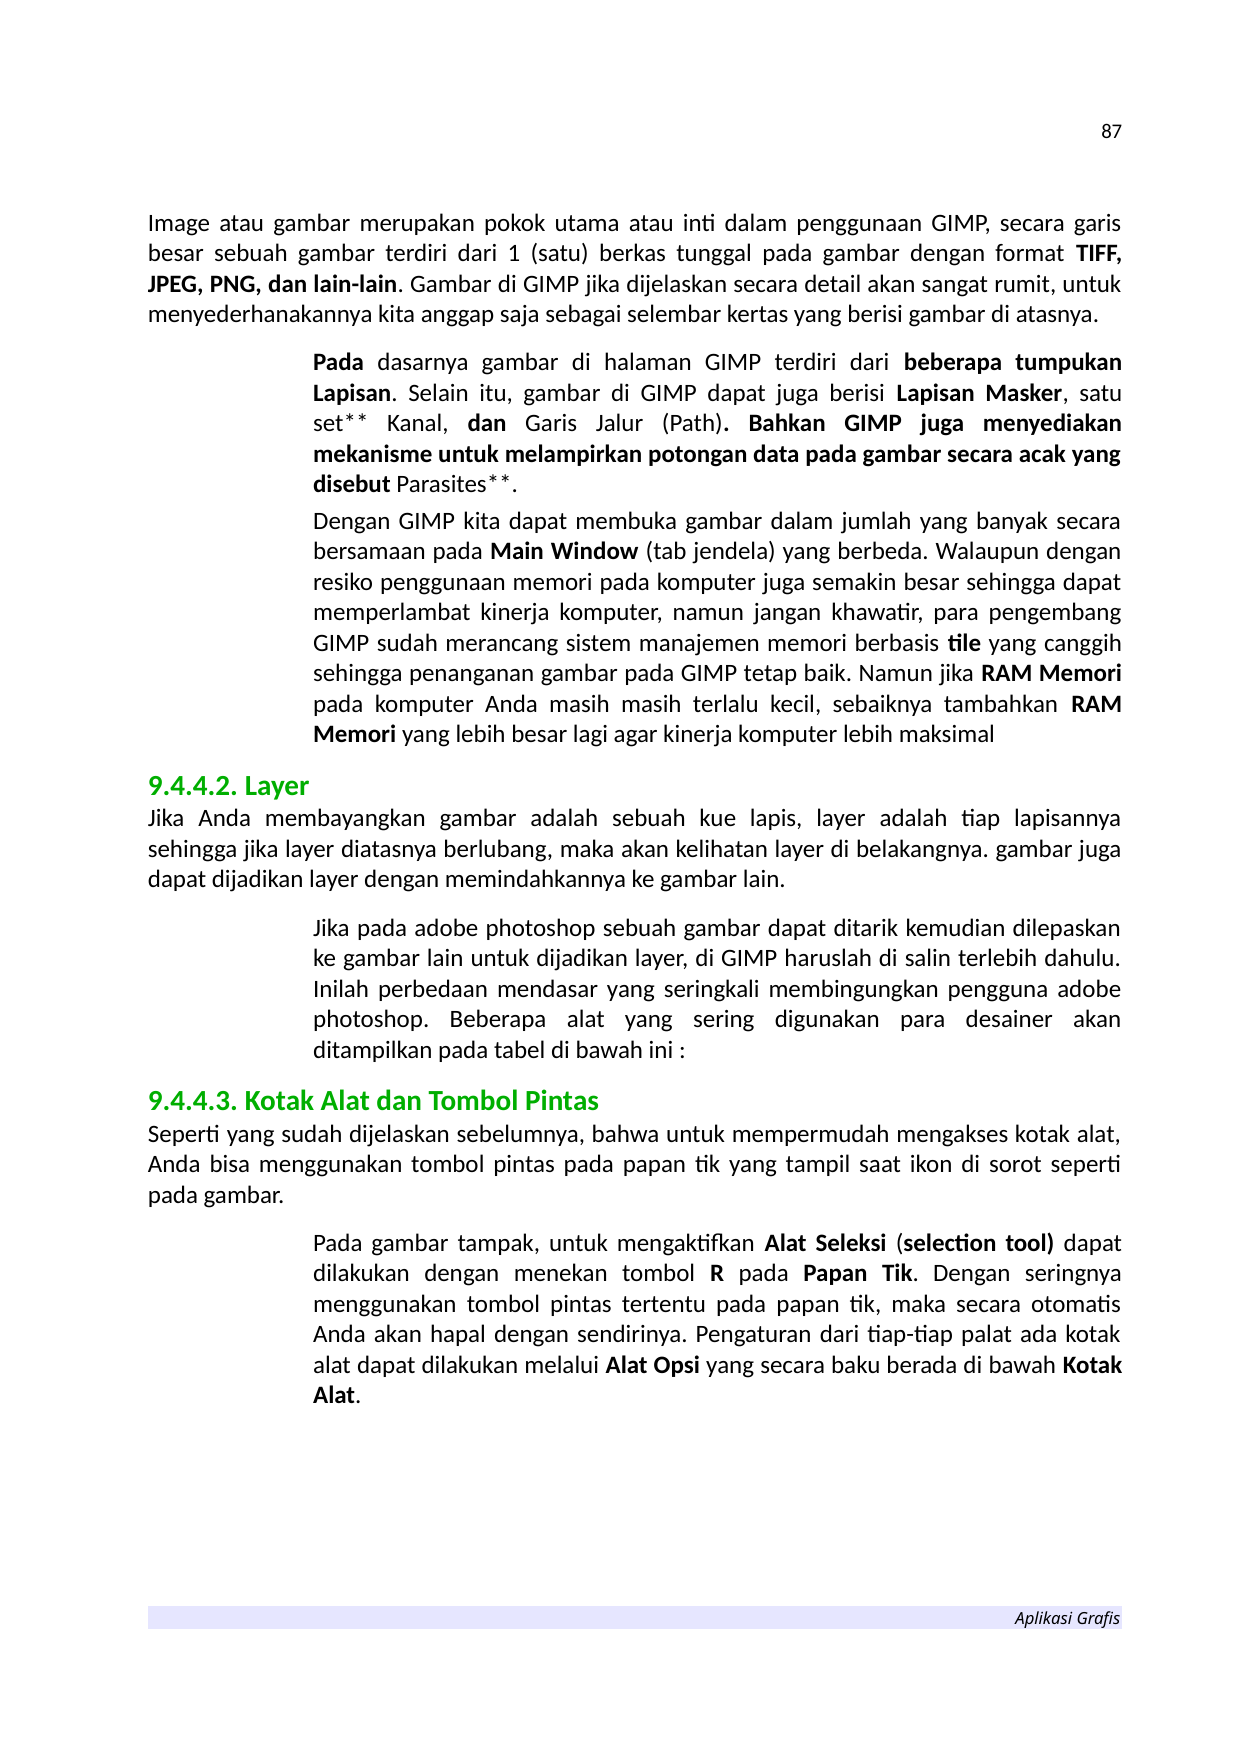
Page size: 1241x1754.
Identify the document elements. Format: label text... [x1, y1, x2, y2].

text Image atau gambar merupakan pokok utama atau inti dalam penggunaan GIMP, secara garis besar sebuah gambar terdiri dari 1 (satu) berkas tunggal pada gambar dengan format TIFF, JPEG, PNG, dan lain-lain. Gambar di GIMP jika dijelaskan secara detail akan sangat rumit, untuk menyederhanakannya kita anggap saja sebagai selembar kertas yang berisi gambar di atasnya. [148, 207, 1122, 329]
text Dengan GIMP kita dapat membuka gambar dalam jumlah yang banyak secara bersamaan pada Main Window (tab jendela) yang berbeda. Walaupun dengan resiko penggunaan memori pada komputer juga semakin besar sehingga dapat memperlambat kinerja komputer, namun jangan khawatir, para pengembang GIMP sudah merancang sistem manajemen memori berbasis tile yang canggih sehingga penanganan gambar pada GIMP tetap baik. Namun jika RAM Memori pada komputer Anda masih masih terlalu kecil, sebaiknya tambahkan RAM Memori yang lebih besar lagi agar kinerja komputer lebih maksimal [313, 505, 1122, 749]
text Jika Anda membayangkan gambar adalah sebuah kue lapis, layer adalah tiap lapisannya sehingga jika layer diatasnya berlubang, maka akan kelihatan layer di belakangnya. gambar juga dapat dijadikan layer dengan memindahkannya ke gambar lain. [148, 802, 1122, 894]
subtitle Kotak Alat dan Tombol Pintas [148, 1082, 1122, 1118]
text Pada dasarnya gambar di halaman GIMP terdiri dari beberapa tumpukan Lapisan. Selain itu, gambar di GIMP dapat juga berisi Lapisan Masker, satu set** Kanal, dan Garis Jalur (Path). Bahkan GIMP juga menyediakan mekanisme untuk melampirkan potongan data pada gambar secara acak yang disebut Parasites**. [313, 346, 1122, 499]
text Seperti yang sudah dijelaskan sebelumnya, bahwa untuk mempermudah mengakses kotak alat, Anda bisa menggunakan tombol pintas pada papan tik yang tampil saat ikon di sorot seperti pada gambar. [148, 1118, 1122, 1209]
subtitle Layer [148, 767, 1122, 802]
text Jika pada adobe photoshop sebuah gambar dapat ditarik kemudian dilepaskan ke gambar lain untuk dijadikan layer, di GIMP haruslah di salin terlebih dahulu. Inilah perbedaan mendasar yang seringkali membingungkan pengguna adobe photoshop. Beberapa alat yang sering digunakan para desainer akan ditampilkan pada tabel di bawah ini : [313, 912, 1122, 1064]
text Pada gambar tampak, untuk mengaktifkan Alat Seleksi (selection tool) dapat dilakukan dengan menekan tombol R pada Papan Tik. Dengan seringnya menggunakan tombol pintas tertentu pada papan tik, maka secara otomatis Anda akan hapal dengan sendirinya. Pengaturan dari tiap-tiap palat ada kotak alat dapat dilakukan melalui Alat Opsi yang secara baku berada di bawah Kotak Alat. [313, 1227, 1122, 1410]
